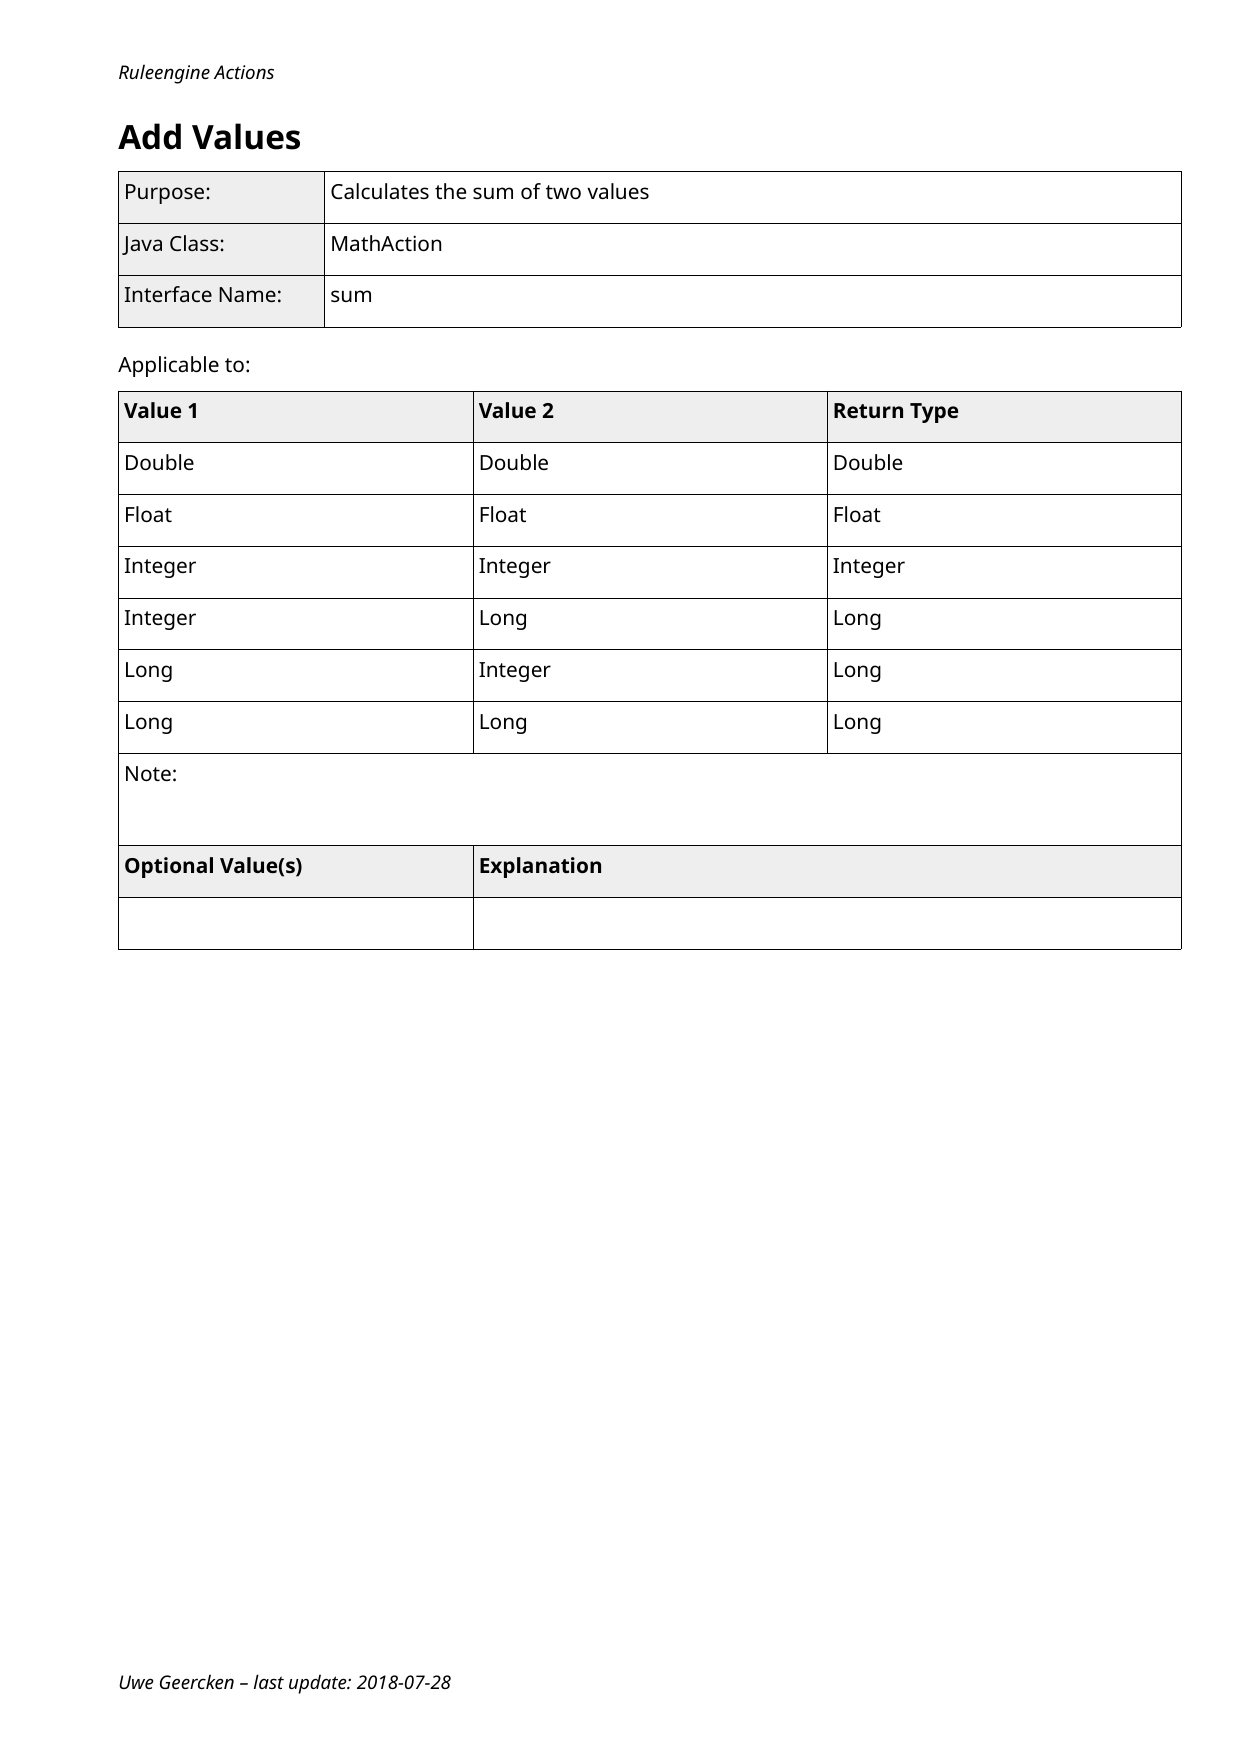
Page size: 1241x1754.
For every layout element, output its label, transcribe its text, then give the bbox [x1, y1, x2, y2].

table_cell [474, 898, 1181, 948]
table_header Purpose: [119, 172, 324, 223]
table_cell Long [828, 702, 1181, 753]
table_cell MathAction [325, 224, 1181, 275]
table_cell Double [828, 443, 1181, 494]
table_cell Long [119, 650, 473, 701]
table_cell Long [474, 702, 827, 753]
text Applicable to: [118, 350, 1181, 379]
text Add Values [118, 114, 1181, 159]
table_cell Integer [474, 650, 827, 701]
table_header Value 2 [474, 392, 827, 442]
table_cell Optional Value(s) [119, 846, 473, 897]
table_cell Float [828, 495, 1181, 546]
table_cell Long [119, 702, 473, 753]
table_header Return Type [828, 392, 1181, 442]
table_cell Interface Name: [119, 276, 324, 327]
table_cell Float [119, 495, 473, 546]
table_cell Long [474, 599, 827, 649]
table_header Value 1 [119, 392, 473, 442]
table_cell sum [325, 276, 1181, 327]
table_cell Explanation [474, 846, 1181, 897]
table_cell Integer [828, 547, 1181, 598]
table_cell Java Class: [119, 224, 324, 275]
table_header Calculates the sum of two values [325, 172, 1181, 223]
table_cell Long [828, 599, 1181, 649]
table_cell Double [474, 443, 827, 494]
table_cell Integer [119, 599, 473, 649]
table_cell Integer [119, 547, 473, 598]
table_cell [119, 898, 473, 948]
table_cell Long [828, 650, 1181, 701]
table_cell Double [119, 443, 473, 494]
table_cell Float [474, 495, 827, 546]
table_cell Note: [119, 754, 1181, 845]
table_cell Integer [474, 547, 827, 598]
